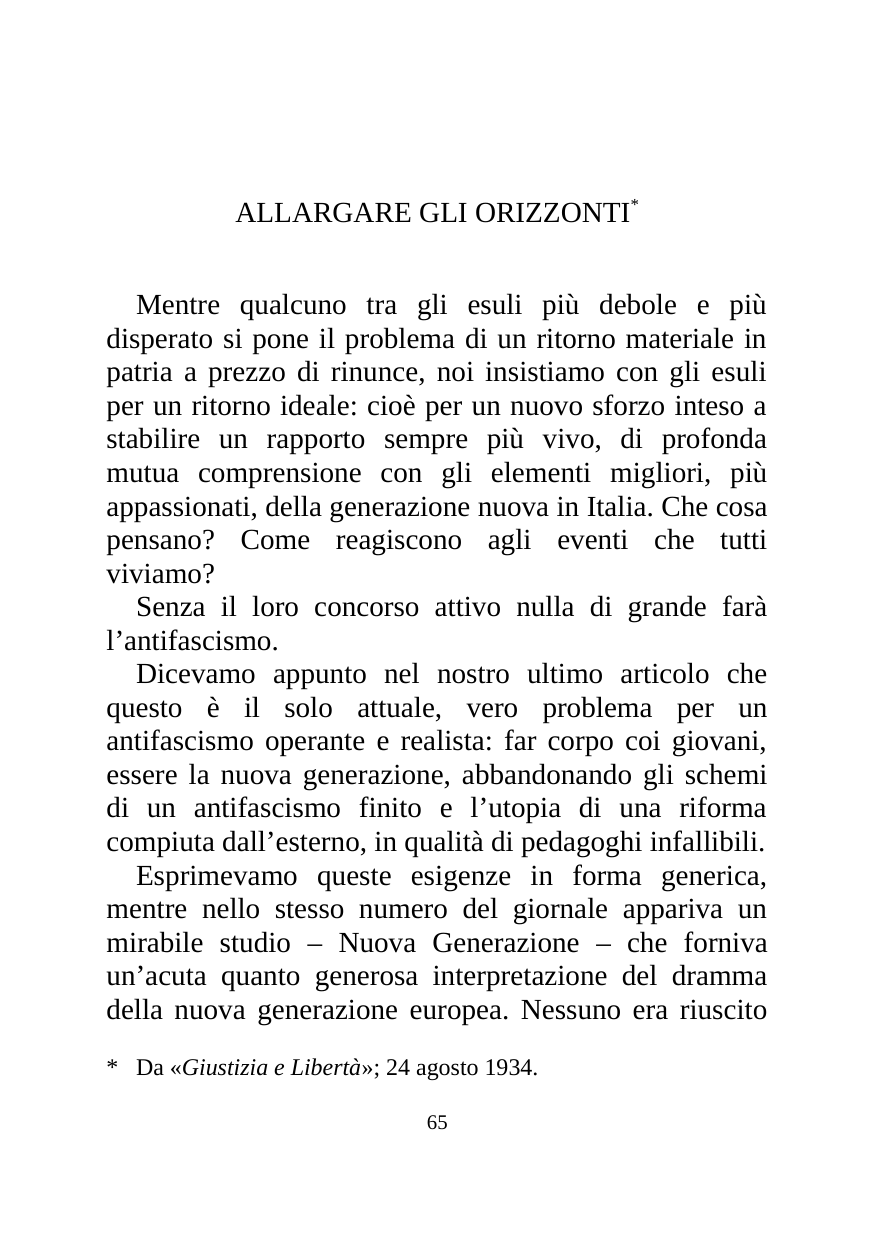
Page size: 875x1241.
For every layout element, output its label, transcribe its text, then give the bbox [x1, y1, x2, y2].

subtitle ALLARGARE GLI ORIZZONTI [106, 195, 768, 228]
text Mentre qualcuno tra gli esuli più debole e più disperato si pone il problema di un ritorno materiale in patria a prezzo di rinunce, noi insistiamo con gli esuli per un ritorno ideale: cioè per un nuovo sforzo inteso a stabilire un rapporto sempre più vivo, di profonda mutua comprensione con gli elementi migliori, più appassionati, della generazione nuova in Italia. Che cosa pensano? Come reagiscono agli eventi che tutti viviamo? [106, 287, 768, 589]
text Da «Giustizia e Libertà»; 24 agosto 1934. [106, 1053, 768, 1080]
text Senza il loro concorso attivo nulla di grande farà l’antifascismo. [106, 589, 768, 656]
text Dicevamo appunto nel nostro ultimo articolo che questo è il solo attuale, vero problema per un antifascismo operante e realista: far corpo coi giovani, essere la nuova generazione, abbandonando gli schemi di un antifascismo finito e l’utopia di una riforma compiuta dall’esterno, in qualità di pedagoghi infallibili. [106, 656, 768, 858]
text Esprimevamo queste esigenze in forma generica, mentre nello stesso numero del giornale appariva un mirabile studio – Nuova Generazione – che forniva un’acuta quanto generosa interpretazione del dramma della nuova generazione europea. Nessuno era riuscito [106, 858, 768, 1025]
